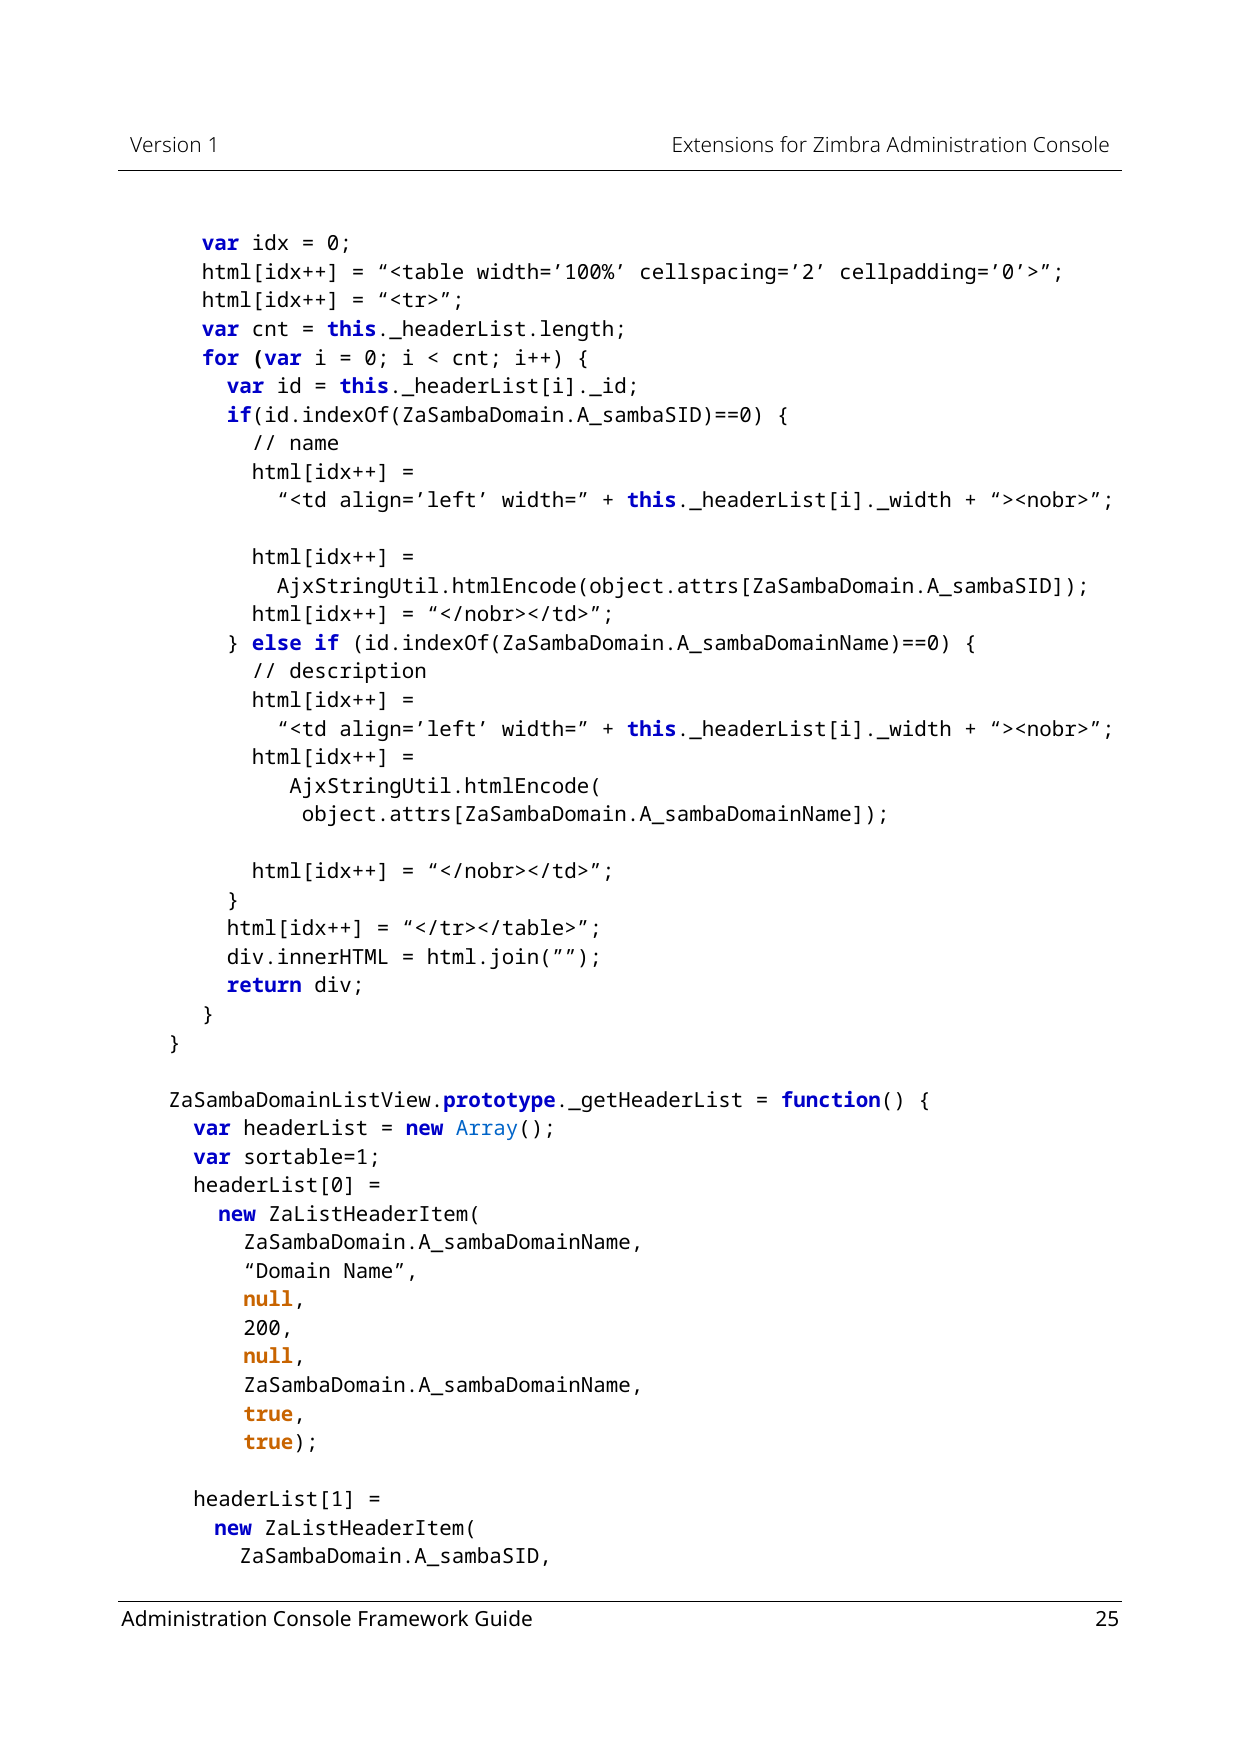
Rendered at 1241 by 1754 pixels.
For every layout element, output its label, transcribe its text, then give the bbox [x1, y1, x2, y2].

text headerList[0] = [118, 1170, 1122, 1199]
text html[idx++] = [177, 685, 1122, 713]
text “<td align=’left’ width=” + this._headerList[i]._width + “><nobr>”; [177, 485, 1122, 514]
text if(id.indexOf(ZaSambaDomain.A_sambaSID)==0) { [177, 399, 1122, 428]
text ZaSambaDomain.A_sambaDomainName, [118, 1370, 1122, 1398]
text “<td align=’left’ width=” + this._headerList[i]._width + “><nobr>”; [177, 713, 1122, 742]
text html[idx++] = [177, 457, 1122, 485]
text for (var i = 0; i < cnt; i++) { [177, 342, 1122, 371]
text } else if (id.indexOf(ZaSambaDomain.A_sambaDomainName)==0) { [177, 628, 1122, 656]
text “Domain Name”, [118, 1256, 1122, 1284]
text ZaSambaDomain.A_sambaDomainName, [118, 1227, 1122, 1256]
text ZaSambaDomainListView.prototype._getHeaderList = function() { [118, 1084, 1122, 1113]
text // name [177, 428, 1122, 457]
text var id = this._headerList[i]._id; [177, 371, 1122, 399]
text return div; [177, 970, 1122, 999]
text null, [118, 1284, 1122, 1313]
text html[idx++] = “</nobr></td>”; [177, 856, 1122, 885]
text true, [118, 1398, 1122, 1427]
text 200, [118, 1313, 1122, 1341]
text } [177, 999, 1122, 1027]
text ZaSambaDomain.A_sambaSID, [177, 1541, 1122, 1570]
text new ZaListHeaderItem( [118, 1199, 1122, 1227]
text var sortable=1; [118, 1142, 1122, 1170]
text } [118, 1027, 1122, 1056]
text AjxStringUtil.htmlEncode( [177, 771, 1122, 799]
text true); [118, 1427, 1122, 1456]
text headerList[1] = [118, 1484, 1122, 1513]
text div.innerHTML = html.join(””); [177, 942, 1122, 970]
text } [177, 885, 1122, 913]
text var headerList = new Array(); [118, 1113, 1122, 1142]
text html[idx++] = “<tr>”; [177, 285, 1122, 314]
text AjxStringUtil.htmlEncode(object.attrs[ZaSambaDomain.A_sambaSID]); [177, 571, 1122, 599]
text var cnt = this._headerList.length; [177, 314, 1122, 342]
text var idx = 0; [177, 228, 1122, 257]
text html[idx++] = “</nobr></td>”; [177, 599, 1122, 628]
text null, [118, 1341, 1122, 1370]
text new ZaListHeaderItem( [177, 1513, 1122, 1541]
text html[idx++] = [177, 742, 1122, 771]
text object.attrs[ZaSambaDomain.A_sambaDomainName]); [177, 799, 1122, 828]
text html[idx++] = “<table width=’100%’ cellspacing=’2’ cellpadding=’0’>”; [177, 257, 1122, 285]
text html[idx++] = “</tr></table>”; [177, 913, 1122, 942]
text html[idx++] = [177, 542, 1122, 571]
text // description [177, 656, 1122, 685]
